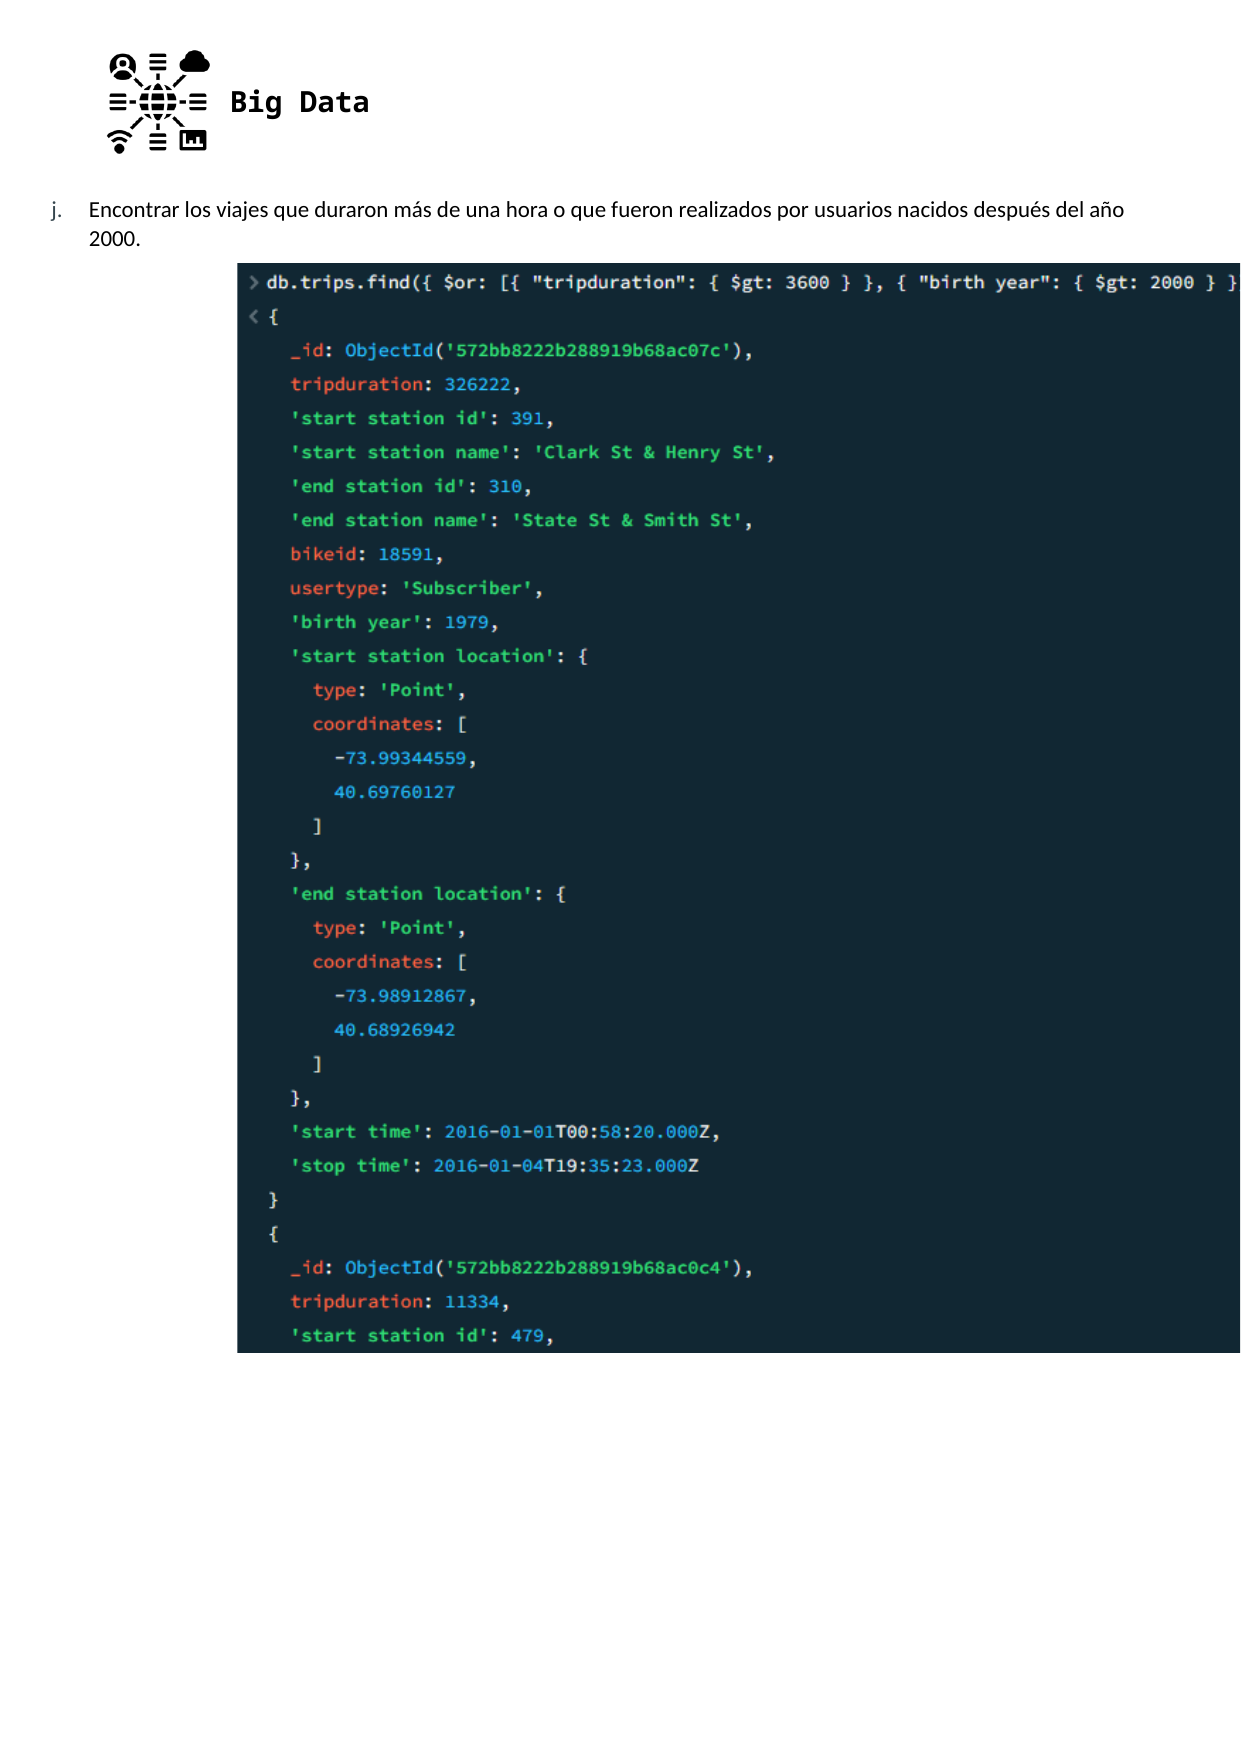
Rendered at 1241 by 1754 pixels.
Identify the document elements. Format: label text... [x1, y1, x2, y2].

list Encontrar los viajes que duraron más de una hora o que fueron realizados por usuarios nacidos después del año 2000. [51, 195, 1147, 252]
